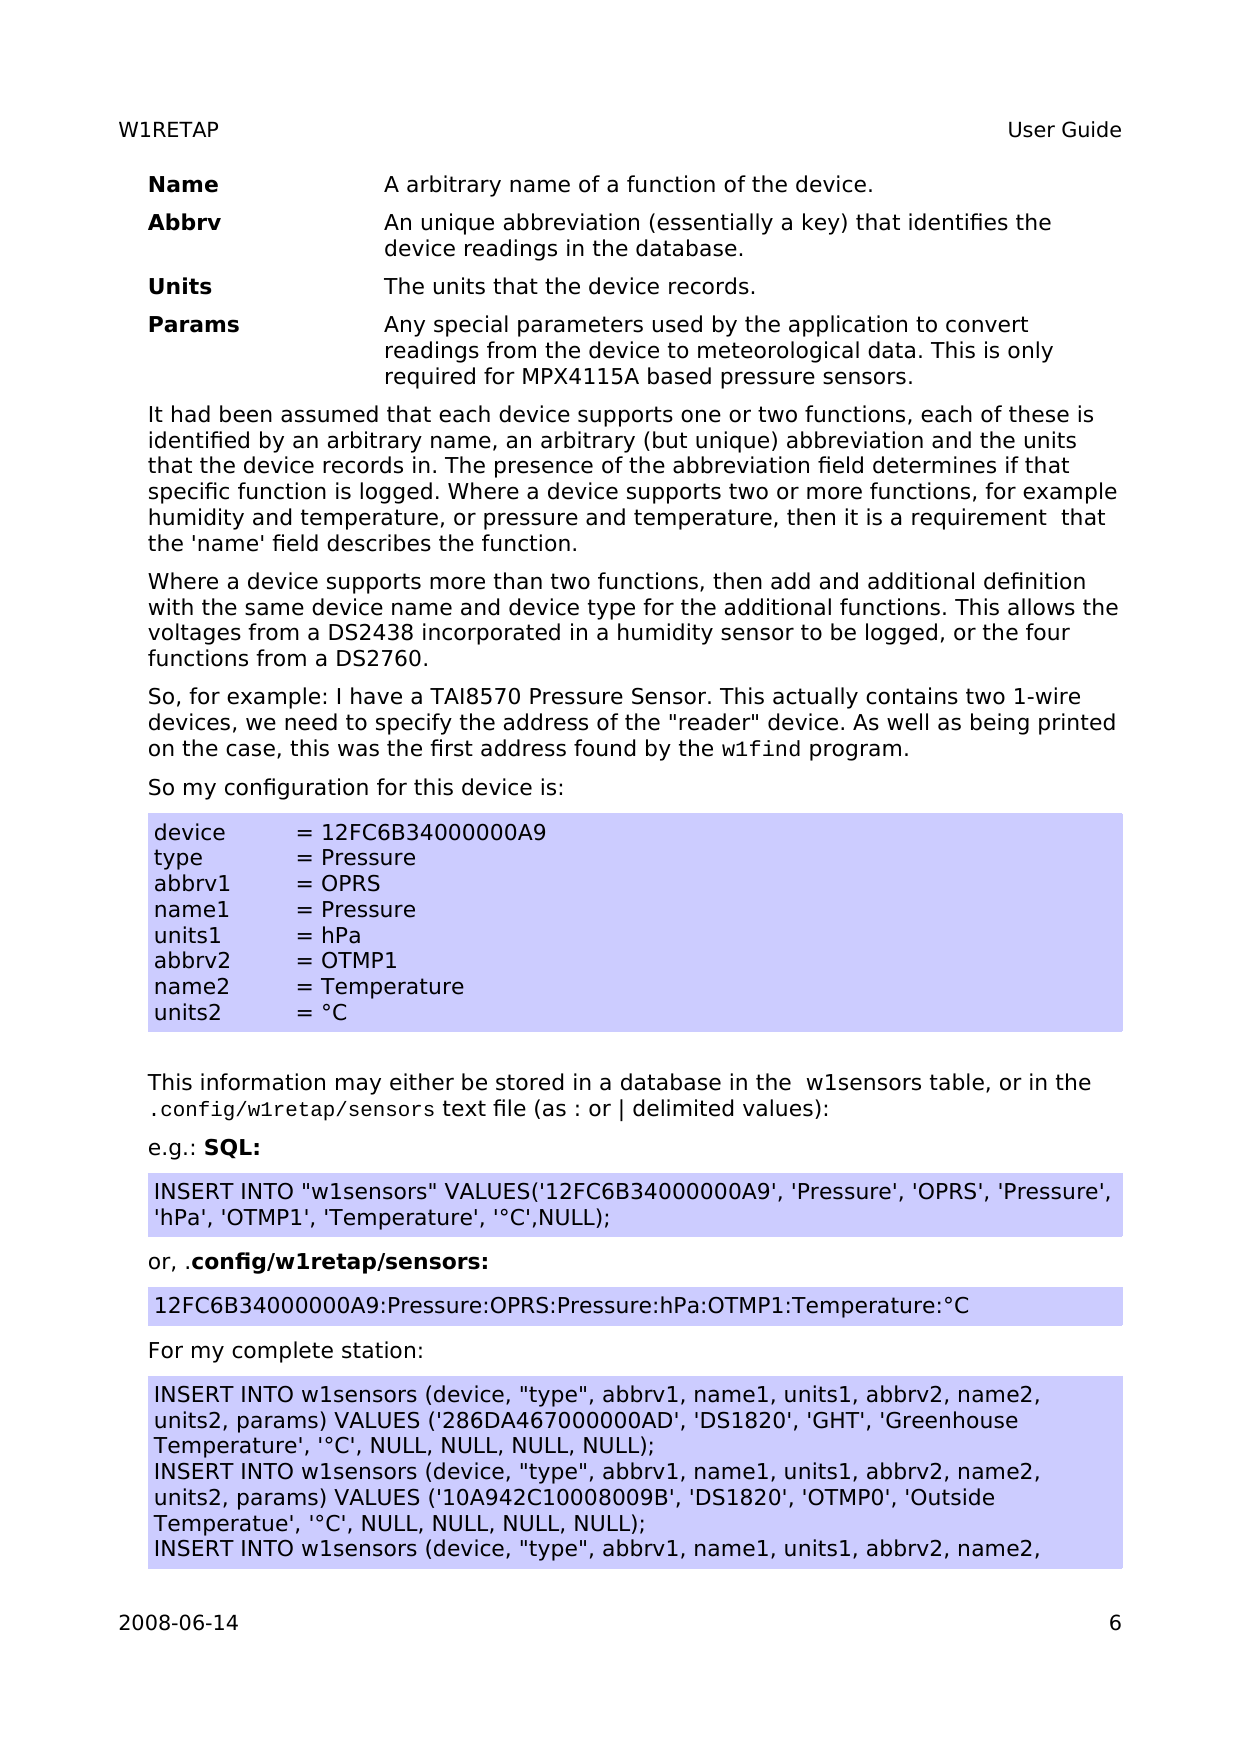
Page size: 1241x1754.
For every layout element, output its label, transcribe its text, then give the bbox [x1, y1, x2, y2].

text For my complete station: [148, 1337, 1122, 1363]
text INSERT INTO w1sensors (device, "type", abbrv1, name1, units1, abbrv2, name2, units2, params) VALUES ('286DA467000000AD', 'DS1820', 'GHT', 'Greenhouse Temperature', '°C', NULL, NULL, NULL, NULL); INSERT INTO w1sensors (device, "type", abbrv1, name1, units1, abbrv2, name2, units2, params) VALUES ('10A942C10008009B', 'DS1820', 'OTMP0', 'Outside Temperatue', '°C', NULL, NULL, NULL, NULL); INSERT INTO w1sensors (device, "type", abbrv1, name1, units1, abbrv2, name2, [149, 1377, 1122, 1568]
text e.g.: SQL: [148, 1135, 1122, 1160]
text 12FC6B34000000A9:Pressure:OPRS:Pressure:hPa:OTMP1:Temperature:°C [149, 1288, 1122, 1325]
text Where a device supports more than two functions, then add and additional definition with the same device name and device type for the additional functions. This allows the voltages from a DS2438 incorporated in a humidity sensor to be logged, or the four functions from a DS2760. [148, 569, 1122, 672]
text device = 12FC6B34000000A9 type = Pressure abbrv1 = OPRS name1 = Pressure units1 = hPa abbrv2 = OTMP1 name2 = Temperature units2 = °C [149, 815, 1122, 1031]
text So, for example: I have a TAI8570 Pressure Sensor. This actually contains two 1-wire devices, we need to specify the address of the "reader" device. As well as being printed on the case, this was the first address found by the w1find program. [148, 684, 1122, 763]
list Units The units that the device records. [148, 274, 1122, 300]
text or, .config/w1retap/sensors: [148, 1249, 1122, 1275]
list Name A arbitrary name of a function of the device. [148, 172, 1122, 198]
text INSERT INTO "w1sensors" VALUES('12FC6B34000000A9', 'Pressure', 'OPRS', 'Pressure', 'hPa', 'OTMP1', 'Temperature', '°C',NULL); [149, 1174, 1122, 1236]
text So my configuration for this device is: [148, 775, 1122, 801]
list Abbrv An unique abbreviation (essentially a key) that identifies the device readings in the database. [148, 210, 1122, 262]
text This information may either be stored in a database in the w1sensors table, or in the .config/w1retap/sensors text file (as : or | delimited values): [148, 1070, 1122, 1122]
list Params Any special parameters used by the application to convert readings from the device to meteorological data. This is only required for MPX4115A based pressure sensors. [148, 312, 1122, 389]
text It had been assumed that each device supports one or two functions, each of these is identified by an arbitrary name, an arbitrary (but unique) abbreviation and the units that the device records in. The presence of the abbreviation field determines if that specific function is logged. Where a device supports two or more functions, for example humidity and temperature, or pressure and temperature, then it is a requirement that the 'name' field describes the function. [148, 402, 1122, 556]
